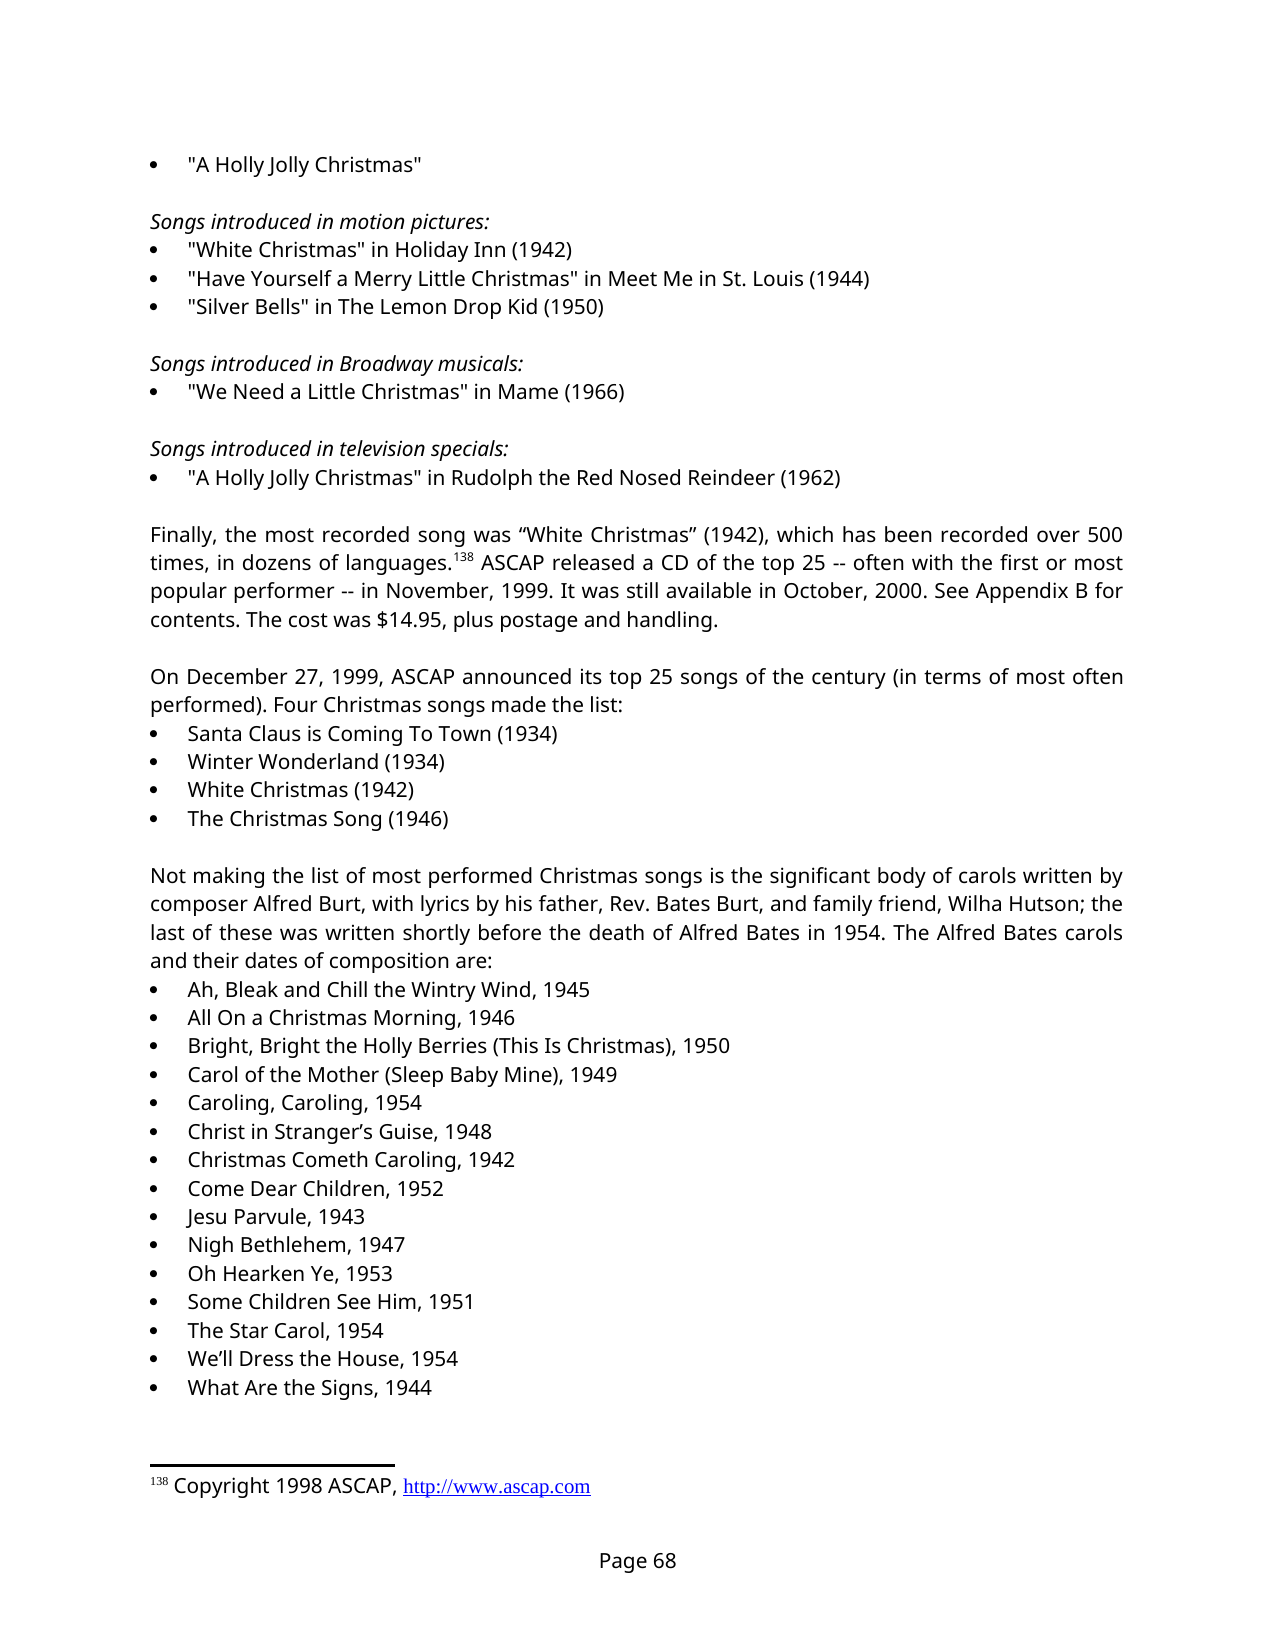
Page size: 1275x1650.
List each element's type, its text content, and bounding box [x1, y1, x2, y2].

list Christmas Cometh Caroling, 1942 [150, 1145, 1125, 1174]
list Come Dear Children, 1952 [150, 1174, 1125, 1202]
list Bright, Bright the Holly Berries (This Is Christmas), 1950 [150, 1032, 1125, 1060]
list "White Christmas" in Holiday Inn (1942) [150, 235, 1125, 264]
text Songs introduced in motion pictures: [150, 207, 1125, 235]
list "Have Yourself a Merry Little Christmas" in Meet Me in St. Louis (1944) [150, 264, 1125, 292]
text On December 27, 1999, ASCAP announced its top 25 songs of the century (in terms of most often performed). Four Christmas songs made the list: [150, 662, 1125, 719]
list "A Holly Jolly Christmas" in Rudolph the Red Nosed Reindeer (1962) [150, 463, 1125, 491]
list What Are the Signs, 1944 [150, 1373, 1125, 1401]
text Not making the list of most performed Christmas songs is the significant body of carols written by composer Alfred Burt, with lyrics by his father, Rev. Bates Burt, and family friend, Wilha Hutson; the last of these was written shortly before the death of Alfred Bates in 1954. The Alfred Bates carols and their dates of composition are: [150, 861, 1125, 975]
list Jesu Parvule, 1943 [150, 1202, 1125, 1231]
list White Christmas (1942) [150, 776, 1125, 804]
list Some Children See Him, 1951 [150, 1287, 1125, 1316]
list Winter Wonderland (1934) [150, 747, 1125, 776]
list Caroling, Caroling, 1954 [150, 1088, 1125, 1117]
list Nigh Bethlehem, 1947 [150, 1231, 1125, 1259]
list Ah, Bleak and Chill the Wintry Wind, 1945 [150, 975, 1125, 1003]
text Copyright 1998 ASCAP, http://www.ascap.com [150, 1472, 1125, 1500]
list Oh Hearken Ye, 1953 [150, 1259, 1125, 1287]
list Santa Claus is Coming To Town (1934) [150, 719, 1125, 747]
list The Star Carol, 1954 [150, 1316, 1125, 1344]
list "Silver Bells" in The Lemon Drop Kid (1950) [150, 292, 1125, 321]
list Christ in Stranger’s Guise, 1948 [150, 1117, 1125, 1145]
text Finally, the most recorded song was “White Christmas” (1942), which has been recorded over 500 times, in dozens of languages. ASCAP released a CD of the top 25 -- often with the first or most popular performer -- in November, 1999. It was still available in October, 2000. See Appendix B for contents. The cost was $14.95, plus postage and handling. [150, 520, 1125, 633]
list "A Holly Jolly Christmas" [150, 150, 1125, 178]
text Songs introduced in Broadway musicals: [150, 349, 1125, 377]
list All On a Christmas Morning, 1946 [150, 1003, 1125, 1032]
text Songs introduced in television specials: [150, 434, 1125, 463]
list The Christmas Song (1946) [150, 804, 1125, 832]
list We’ll Dress the House, 1954 [150, 1344, 1125, 1373]
list Carol of the Mother (Sleep Baby Mine), 1949 [150, 1060, 1125, 1088]
list "We Need a Little Christmas" in Mame (1966) [150, 377, 1125, 406]
